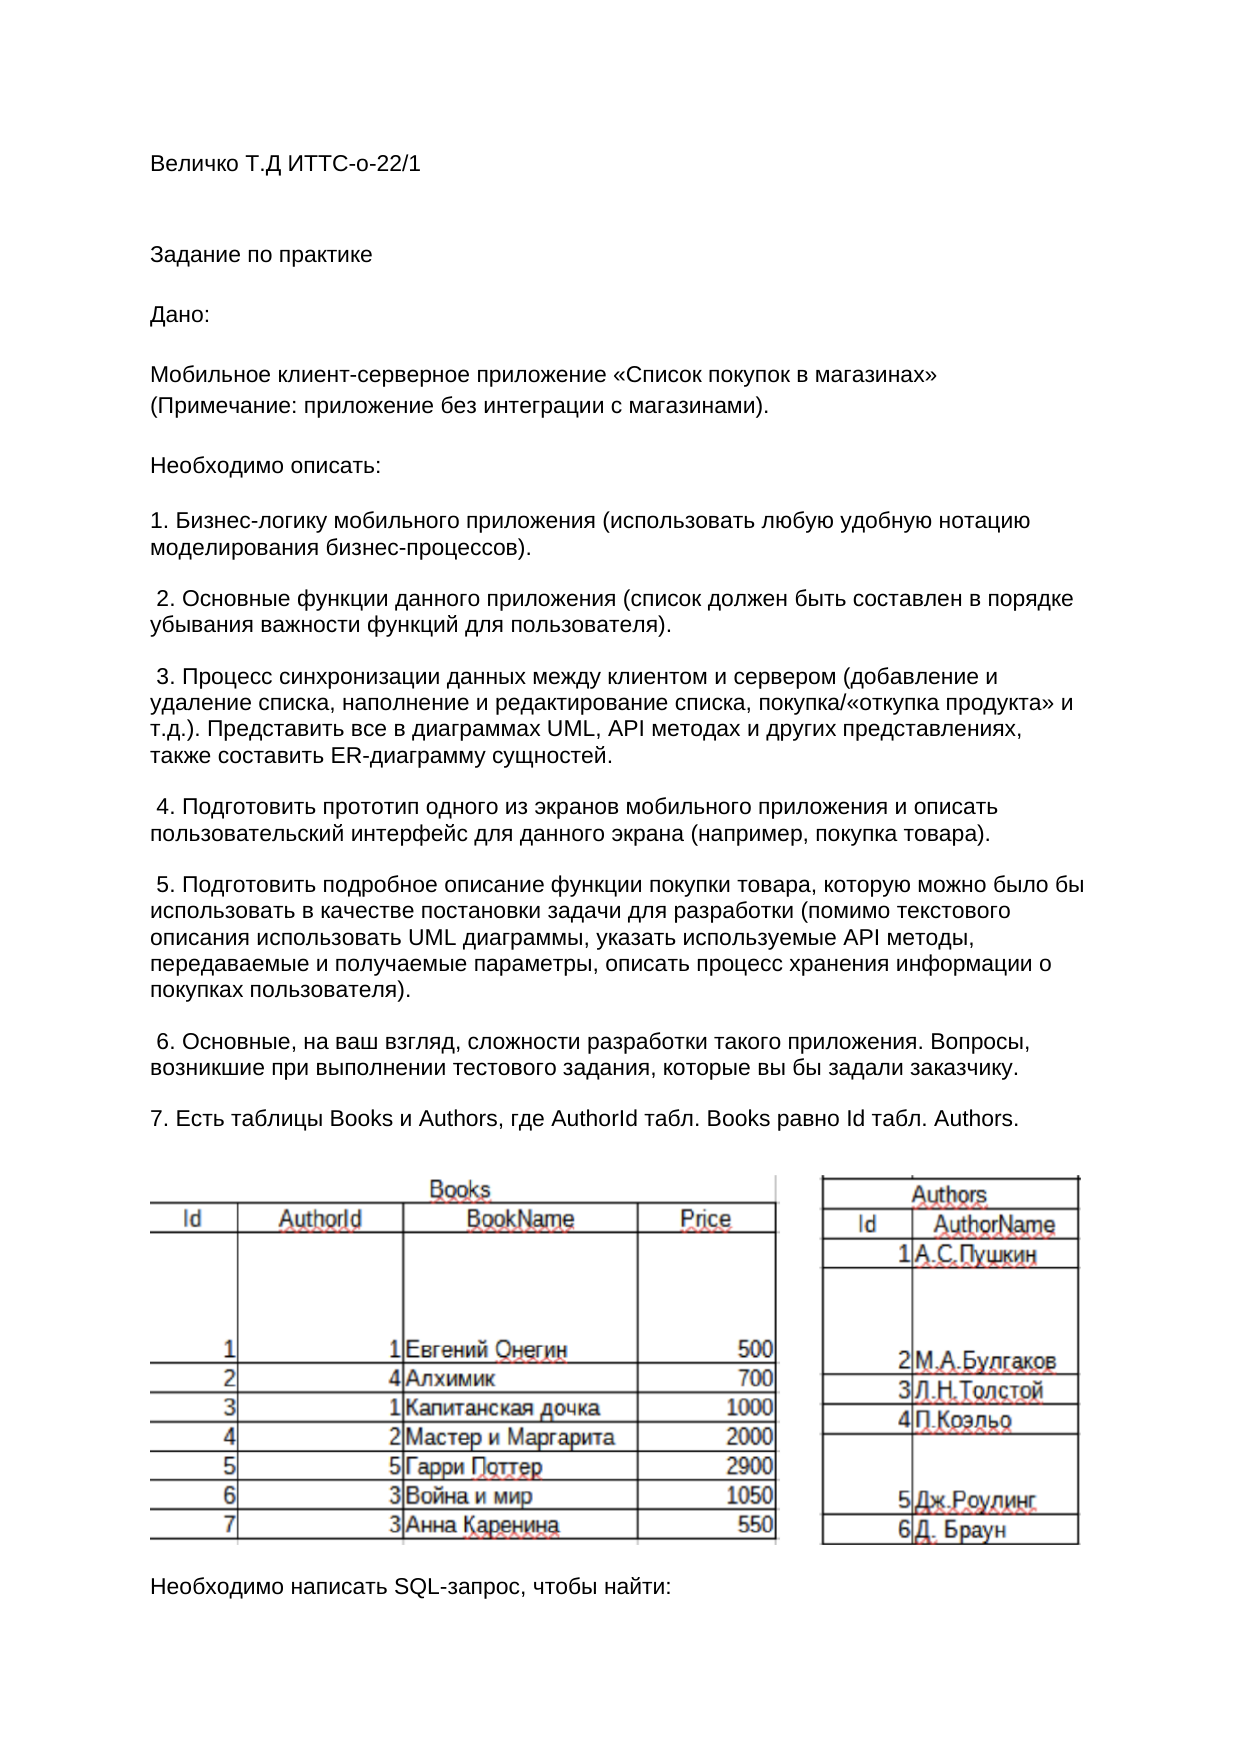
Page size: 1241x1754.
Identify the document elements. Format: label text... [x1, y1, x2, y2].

text Дано: [150, 301, 1090, 327]
text Необходимо описать: [150, 452, 1090, 478]
text 2. Основные функции данного приложения (список должен быть составлен в порядке убывания важности функций для пользователя). [150, 585, 1090, 638]
text 1. Бизнес-логику мобильного приложения (использовать любую удобную нотацию моделирования бизнес-процессов). [150, 507, 1090, 560]
text 4. Подготовить прототип одного из экранов мобильного приложения и описать пользовательский интерфейс для данного экрана (например, покупка товара). [150, 793, 1090, 846]
text Мобильное клиент-серверное приложение «Список покупок в магазинах» (Примечание: приложение без интеграции с магазинами). [150, 361, 1090, 418]
text 3. Процесс синхронизации данных между клиентом и сервером (добавление и удаление списка, наполнение и редактирование списка, покупка/«откупка продукта» и т.д.). Представить все в диаграммах UML, API методах и других представлениях, также составить ER-диаграмму сущностей. [150, 663, 1090, 768]
text Величко Т.Д ИТТС-о-22/1 [150, 150, 1090, 176]
text 5. Подготовить подробное описание функции покупки товара, которую можно было бы использовать в качестве постановки задачи для разработки (помимо текстового описания использовать UML диаграммы, указать используемые API методы, передаваемые и получаемые параметры, описать процесс хранения информации о покупках пользователя). [150, 871, 1090, 1003]
text Необходимо написать SQL-запрос, чтобы найти: [150, 1573, 1090, 1600]
text Задание по практике [150, 241, 1090, 267]
text 6. Основные, на ваш взгляд, сложности разработки такого приложения. Вопросы, возникшие при выполнении тестового задания, которые вы бы задали заказчику. [150, 1028, 1090, 1080]
picture [150, 1156, 1091, 1549]
text 7. Есть таблицы Books и Authors, где AuthorId табл. Books равно Id табл. Authors. [150, 1105, 1090, 1132]
